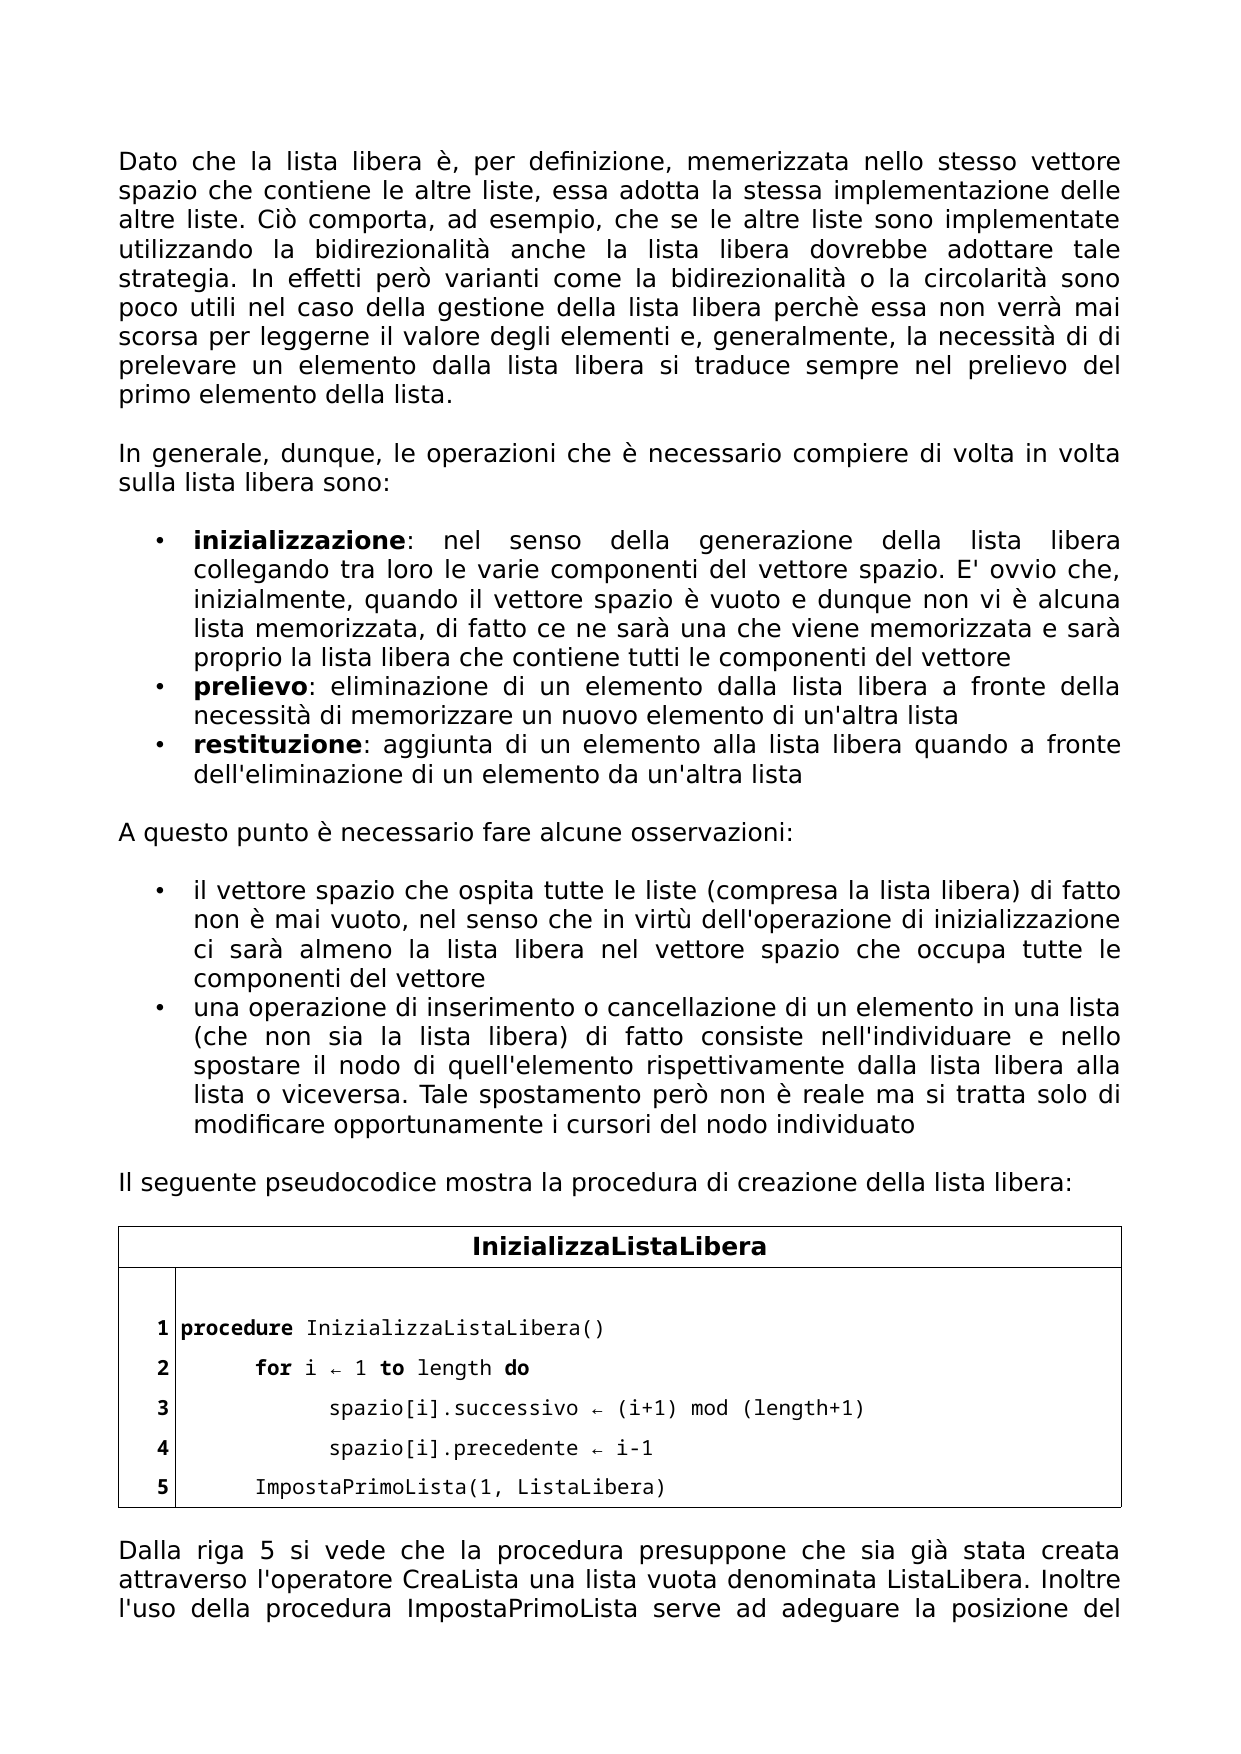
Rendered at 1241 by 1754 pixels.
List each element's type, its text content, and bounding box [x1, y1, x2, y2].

text A questo punto è necessario fare alcune osservazioni: [118, 818, 1122, 847]
table_cell [176, 1268, 1121, 1307]
table_cell 4 [119, 1427, 175, 1467]
list restituzione: aggiunta di un elemento alla lista libera quando a fronte dell'eliminazione di un elemento da un'altra lista [156, 731, 1122, 789]
list il vettore spazio che ospita tutte le liste (compresa la lista libera) di fatto non è mai vuoto, nel senso che in virtù dell'operazione di inizializzazione ci sarà almeno la lista libera nel vettore spazio che occupa tutte le componenti del vettore [156, 876, 1122, 993]
list prelievo: eliminazione di un elemento dalla lista libera a fronte della necessità di memorizzare un nuovo elemento di un'altra lista [156, 672, 1122, 731]
table_cell 2 [119, 1347, 175, 1387]
text Dato che la lista libera è, per definizione, memerizzata nello stesso vettore spazio che contiene le altre liste, essa adotta la stessa implementazione delle altre liste. Ciò comporta, ad esempio, che se le altre liste sono implementate utilizzando la bidirezionalità anche la lista libera dovrebbe adottare tale strategia. In effetti però varianti come la bidirezionalità o la circolarità sono poco utili nel caso della gestione della lista libera perchè essa non verrà mai scorsa per leggerne il valore degli elementi e, generalmente, la necessità di di prelevare un elemento dalla lista libera si traduce sempre nel prelievo del primo elemento della lista. [118, 147, 1122, 410]
table_cell [119, 1268, 175, 1307]
text Dalla riga 5 si vede che la procedura presuppone che sia già stata creata attraverso l'operatore CreaLista una lista vuota denominata ListaLibera. Inoltre l'uso della procedura ImpostaPrimoLista serve ad adeguare la posizione del [118, 1536, 1122, 1623]
list inizializzazione: nel senso della generazione della lista libera collegando tra loro le varie componenti del vettore spazio. E' ovvio che, inizialmente, quando il vettore spazio è vuoto e dunque non vi è alcuna lista memorizzata, di fatto ce ne sarà una che viene memorizzata e sarà proprio la lista libera che contiene tutti le componenti del vettore [156, 526, 1122, 672]
table_cell ImpostaPrimoLista(1, ListaLibera) [176, 1467, 1121, 1507]
table_cell 3 [119, 1387, 175, 1427]
text In generale, dunque, le operazioni che è necessario compiere di volta in volta sulla lista libera sono: [118, 439, 1122, 497]
table_header InizializzaListaLibera [119, 1227, 1121, 1267]
table_cell spazio[i].successivo ← (i+1) mod (length+1) [176, 1387, 1121, 1427]
table_cell procedure InizializzaListaLibera() [176, 1307, 1121, 1347]
table_cell 1 [119, 1307, 175, 1347]
table_cell spazio[i].precedente ← i-1 [176, 1427, 1121, 1467]
table_cell for i ← 1 to length do [176, 1347, 1121, 1387]
table_cell 5 [119, 1467, 175, 1507]
list una operazione di inserimento o cancellazione di un elemento in una lista (che non sia la lista libera) di fatto consiste nell'individuare e nello spostare il nodo di quell'elemento rispettivamente dalla lista libera alla lista o viceversa. Tale spostamento però non è reale ma si tratta solo di modificare opportunamente i cursori del nodo individuato [156, 993, 1122, 1139]
text Il seguente pseudocodice mostra la procedura di creazione della lista libera: [118, 1168, 1122, 1197]
